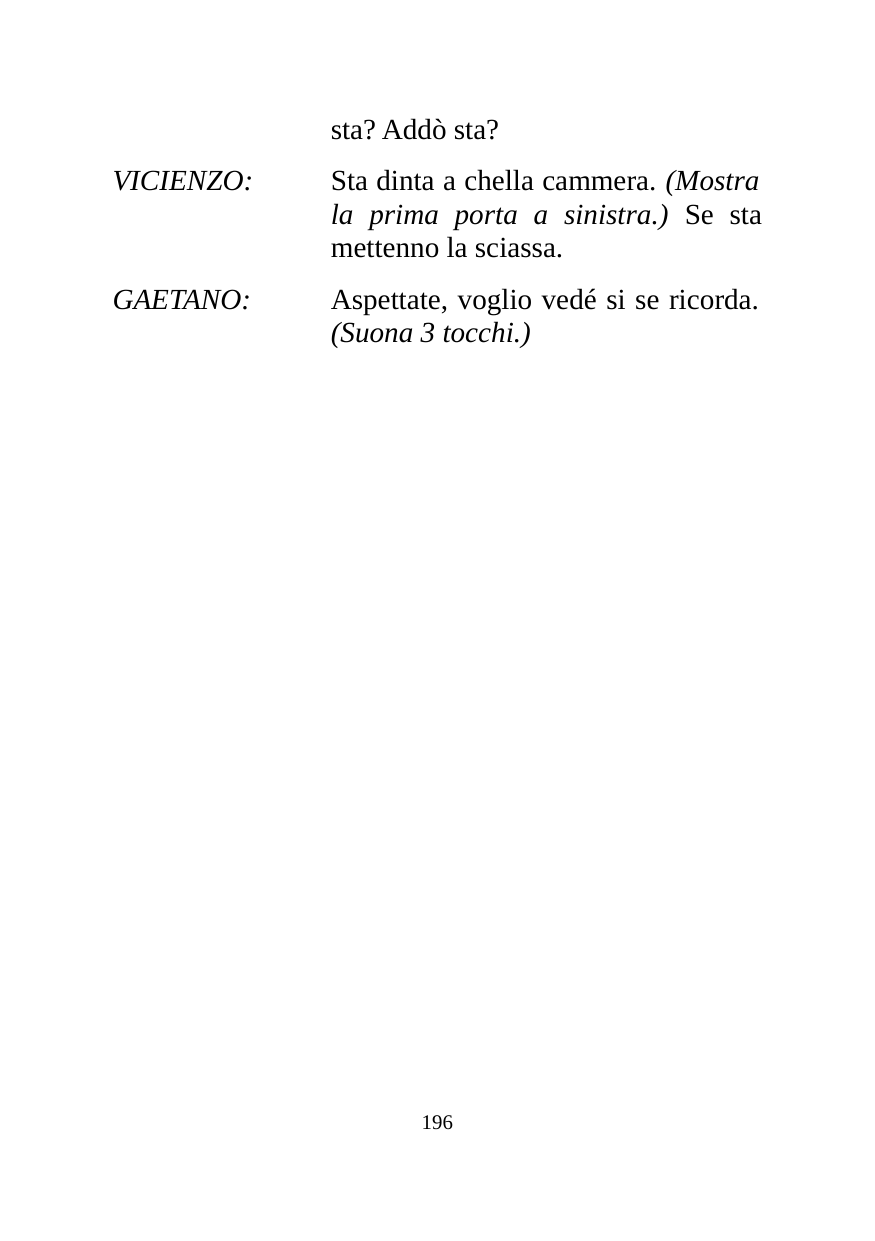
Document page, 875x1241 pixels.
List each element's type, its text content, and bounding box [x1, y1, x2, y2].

table_cell [106, 106, 325, 158]
table_cell VICIENZO: [106, 158, 325, 276]
table_cell Sta dinta a chella cammera. (Mostra la prima porta a sinistra.) Se sta mettenno la sciassa. [325, 158, 768, 276]
table_cell sta? Addò sta? [325, 106, 768, 158]
table_cell GAETANO: [106, 276, 325, 361]
table_cell Aspettate, voglio vedé si se ricorda. (Suona 3 tocchi.) [325, 276, 768, 361]
